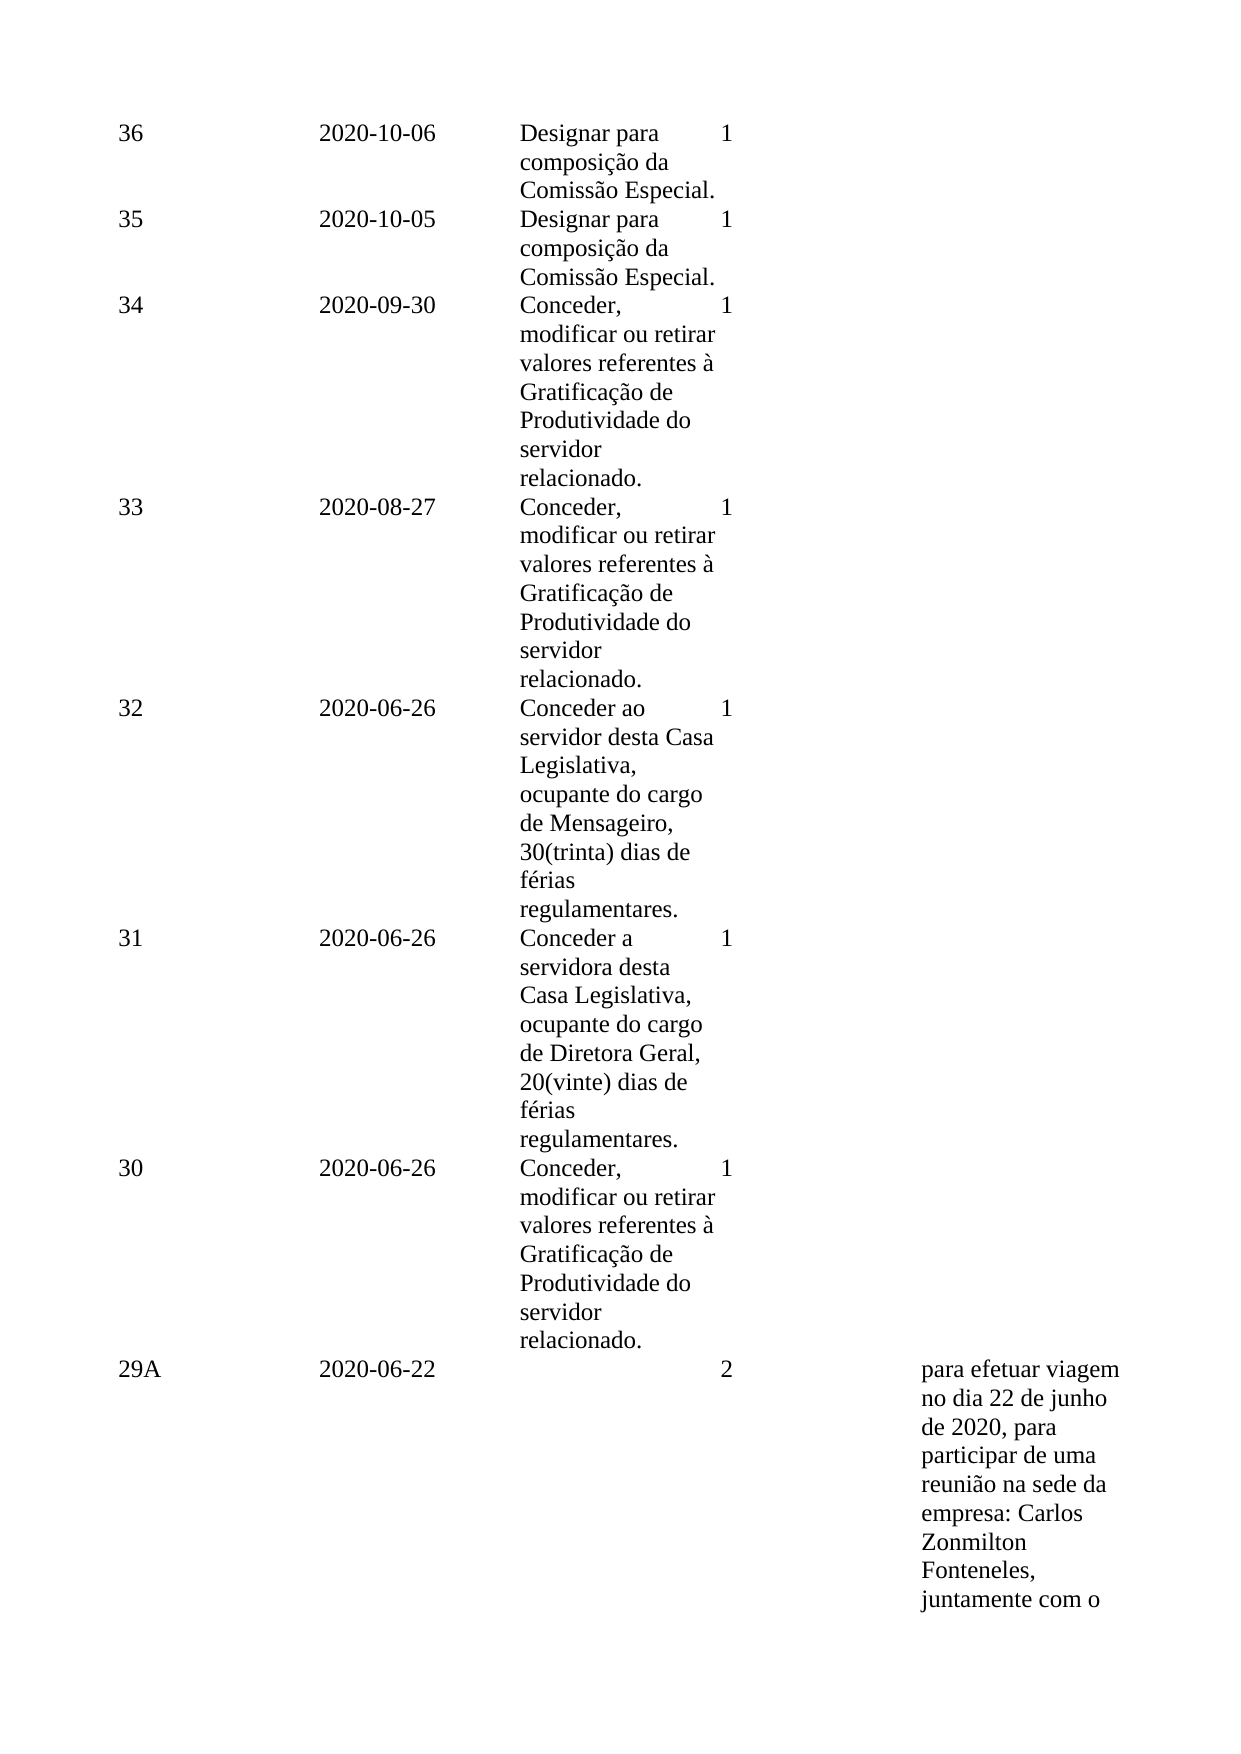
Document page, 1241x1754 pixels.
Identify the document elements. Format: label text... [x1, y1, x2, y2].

table_cell 2020-10-05 [319, 204, 519, 291]
table_cell [921, 204, 1122, 291]
table_cell [921, 693, 1122, 923]
table_cell 32 [118, 693, 319, 923]
table_cell 30 [118, 1153, 319, 1354]
table_cell 1 [720, 291, 921, 492]
table_cell 29A [118, 1354, 319, 1613]
table_cell 2020-08-27 [319, 492, 519, 693]
table_cell Conceder ao servidor desta Casa Legislativa, ocupante do cargo de Mensageiro, 30(trinta) dias de férias regulamentares. [520, 693, 720, 923]
table_cell 1 [720, 118, 921, 204]
table_cell 33 [118, 492, 319, 693]
table_cell 2020-09-30 [319, 291, 519, 492]
table_cell 36 [118, 118, 319, 204]
table_cell Conceder, modificar ou retirar valores referentes à Gratificação de Produtividade do servidor relacionado. [520, 291, 720, 492]
table_cell Designar para composição da Comissão Especial. [520, 118, 720, 204]
table_cell [921, 118, 1122, 204]
table_cell [520, 1354, 720, 1613]
table_cell Designar para composição da Comissão Especial. [520, 204, 720, 291]
table_cell [921, 492, 1122, 693]
table_cell 1 [720, 492, 921, 693]
table_cell Conceder, modificar ou retirar valores referentes à Gratificação de Produtividade do servidor relacionado. [520, 492, 720, 693]
table_cell 2020-06-26 [319, 693, 519, 923]
table_cell 2020-06-26 [319, 923, 519, 1153]
table_cell 35 [118, 204, 319, 291]
table_cell para efetuar viagem no dia 22 de junho de 2020, para participar de uma reunião na sede da empresa: Carlos Zonmilton Fonteneles, juntamente com o [921, 1354, 1122, 1613]
table_cell 2020-06-26 [319, 1153, 519, 1354]
table_cell 2 [720, 1354, 921, 1613]
table_cell 1 [720, 1153, 921, 1354]
table_cell 1 [720, 204, 921, 291]
table_cell [921, 1153, 1122, 1354]
table_cell 2020-06-22 [319, 1354, 519, 1613]
table_cell Conceder, modificar ou retirar valores referentes à Gratificação de Produtividade do servidor relacionado. [520, 1153, 720, 1354]
table_cell 34 [118, 291, 319, 492]
table_cell [921, 291, 1122, 492]
table_cell 31 [118, 923, 319, 1153]
table_cell 2020-10-06 [319, 118, 519, 204]
table_cell 1 [720, 693, 921, 923]
table_cell [921, 923, 1122, 1153]
table_cell Conceder a servidora desta Casa Legislativa, ocupante do cargo de Diretora Geral, 20(vinte) dias de férias regulamentares. [520, 923, 720, 1153]
table_cell 1 [720, 923, 921, 1153]
